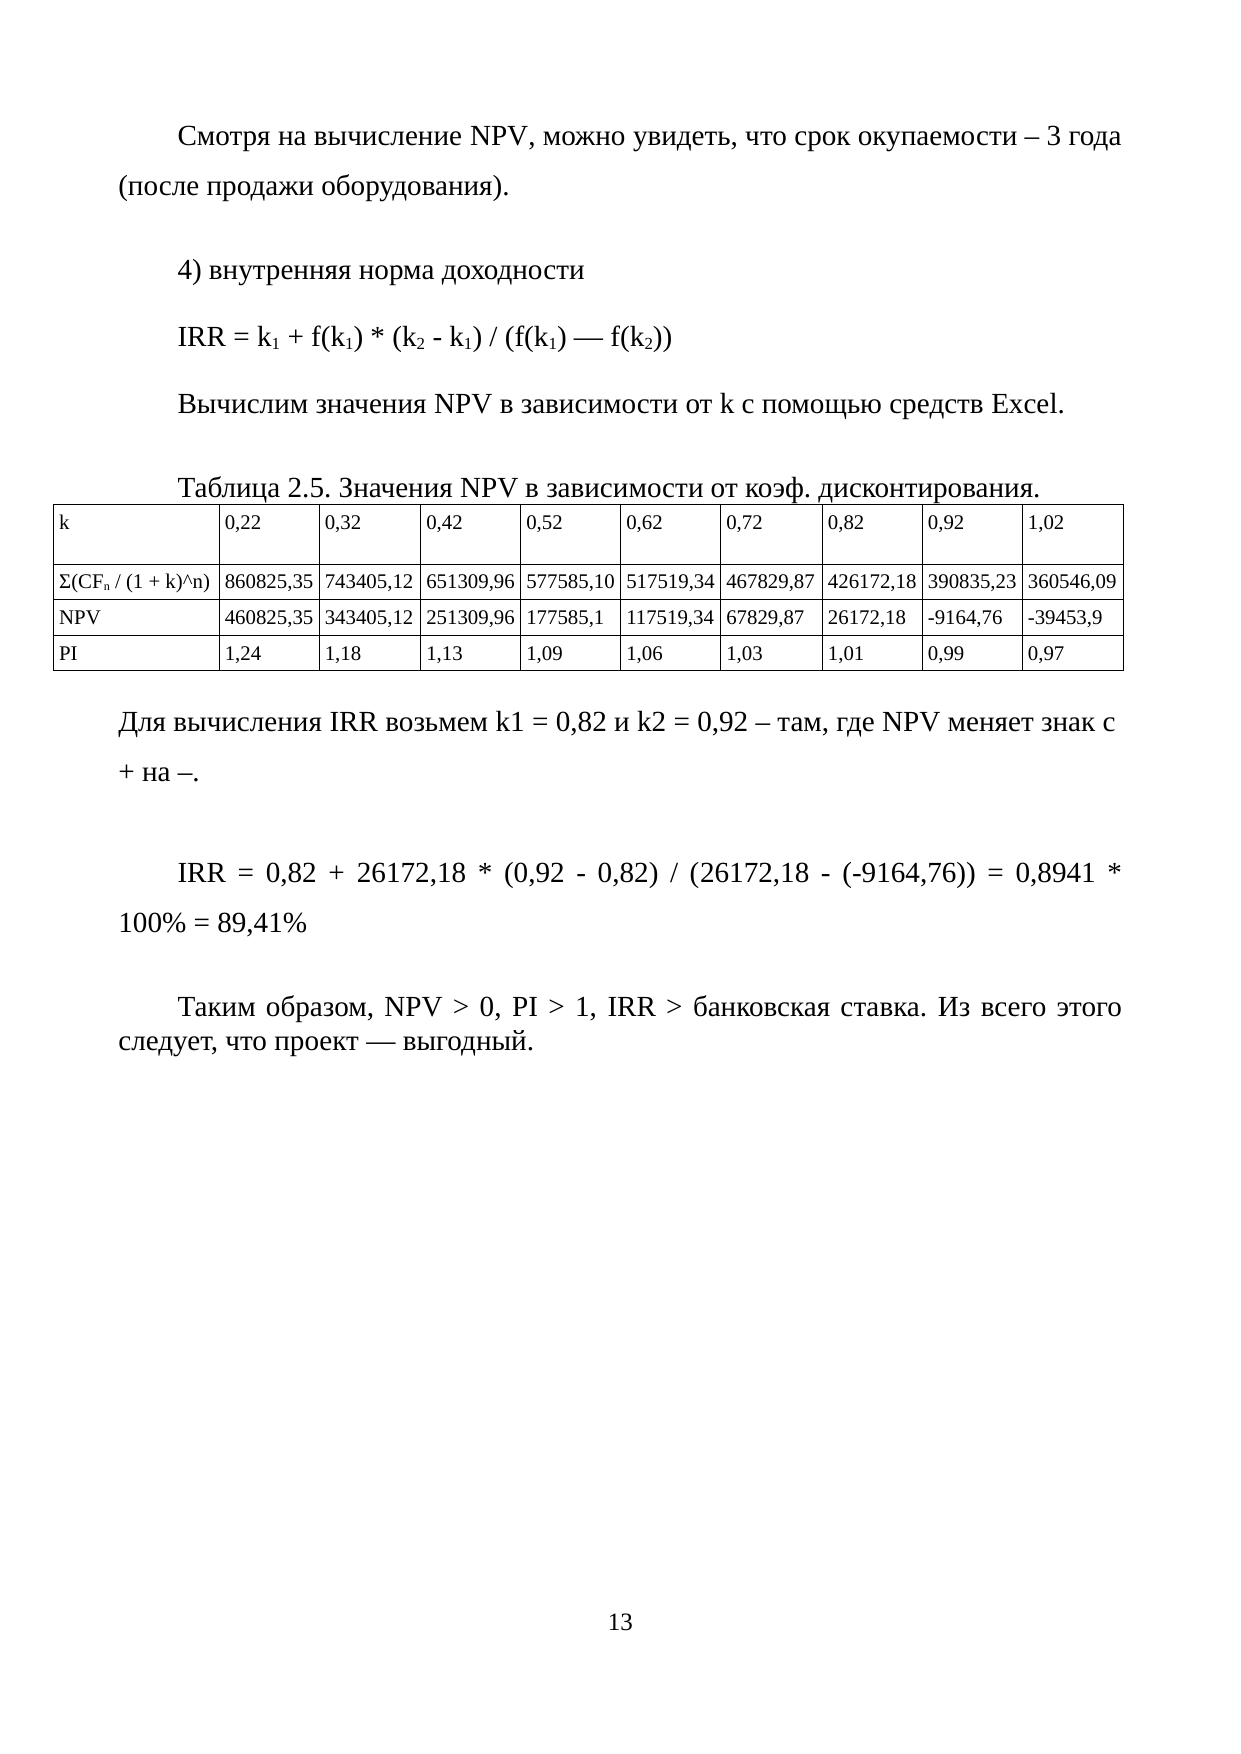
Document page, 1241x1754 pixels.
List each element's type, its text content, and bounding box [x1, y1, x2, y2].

table_header 0,52 [521, 505, 620, 563]
table_cell 1,06 [621, 636, 720, 670]
table_cell 1,24 [220, 636, 319, 670]
table_cell 1,13 [421, 636, 520, 670]
table_cell 651309,96 [421, 565, 520, 599]
table_cell NPV [54, 600, 219, 635]
table_cell -39453,9 [1023, 600, 1123, 635]
text IRR = 0,82 + 26172,18 * (0,92 - 0,82) / (26172,18 - (-9164,76)) = 0,8941 * 100% = 89,41% [118, 855, 1122, 939]
table_cell 177585,1 [521, 600, 620, 635]
table_header 0,92 [923, 505, 1022, 563]
table_cell 467829,87 [721, 565, 822, 599]
table_header 0,32 [320, 505, 420, 563]
table_cell 26172,18 [823, 600, 922, 635]
table_cell 251309,96 [421, 600, 520, 635]
table_header 1,02 [1023, 505, 1123, 563]
text Смотря на вычисление NPV, можно увидеть, что срок окупаемости – 3 года (после продажи оборудования). [118, 118, 1122, 202]
table_header 0,42 [421, 505, 520, 563]
text Таблица 2.5. Значения NPV в зависимости от коэф. дисконтирования. [118, 470, 1122, 504]
table_header 0,82 [823, 505, 922, 563]
text IRR = k1 + f(k1) * (k2 - k1) / (f(k1) — f(k2)) [118, 319, 1122, 353]
table_cell 743405,12 [320, 565, 420, 599]
table_cell 426172,18 [823, 565, 922, 599]
table_cell -9164,76 [923, 600, 1022, 635]
text Вычислим значения NPV в зависимости от k с помощью средств Excel. [118, 386, 1122, 420]
table_header k [54, 505, 219, 563]
table_header 0,22 [220, 505, 319, 563]
table_header 0,72 [721, 505, 822, 563]
text Таким образом, NPV > 0, PI > 1, IRR > банковская ставка. Из всего этого следует, что проект — выгодный. [118, 989, 1122, 1056]
table_cell 1,09 [521, 636, 620, 670]
table_cell 343405,12 [320, 600, 420, 635]
table_cell 1,18 [320, 636, 420, 670]
table_cell 517519,34 [621, 565, 720, 599]
table_cell Σ(CFn / (1 + k)^n) [54, 565, 219, 599]
table_cell 577585,10 [521, 565, 620, 599]
table_cell 0,99 [923, 636, 1022, 670]
table_cell 390835,23 [923, 565, 1022, 599]
table_cell PI [54, 636, 219, 670]
table_cell 117519,34 [621, 600, 720, 635]
table_cell 460825,35 [220, 600, 319, 635]
text 4) внутренняя норма доходности [118, 252, 1122, 286]
table_cell 860825,35 [220, 565, 319, 599]
table_cell 67829,87 [721, 600, 822, 635]
table_header 0,62 [621, 505, 720, 563]
table_cell 1,03 [721, 636, 822, 670]
text Для вычисления IRR возьмем k1 = 0,82 и k2 = 0,92 – там, где NPV меняет знак с + на –. [118, 704, 1122, 788]
table_cell 360546,09 [1023, 565, 1123, 599]
table_cell 1,01 [823, 636, 922, 670]
table_cell 0,97 [1023, 636, 1123, 670]
